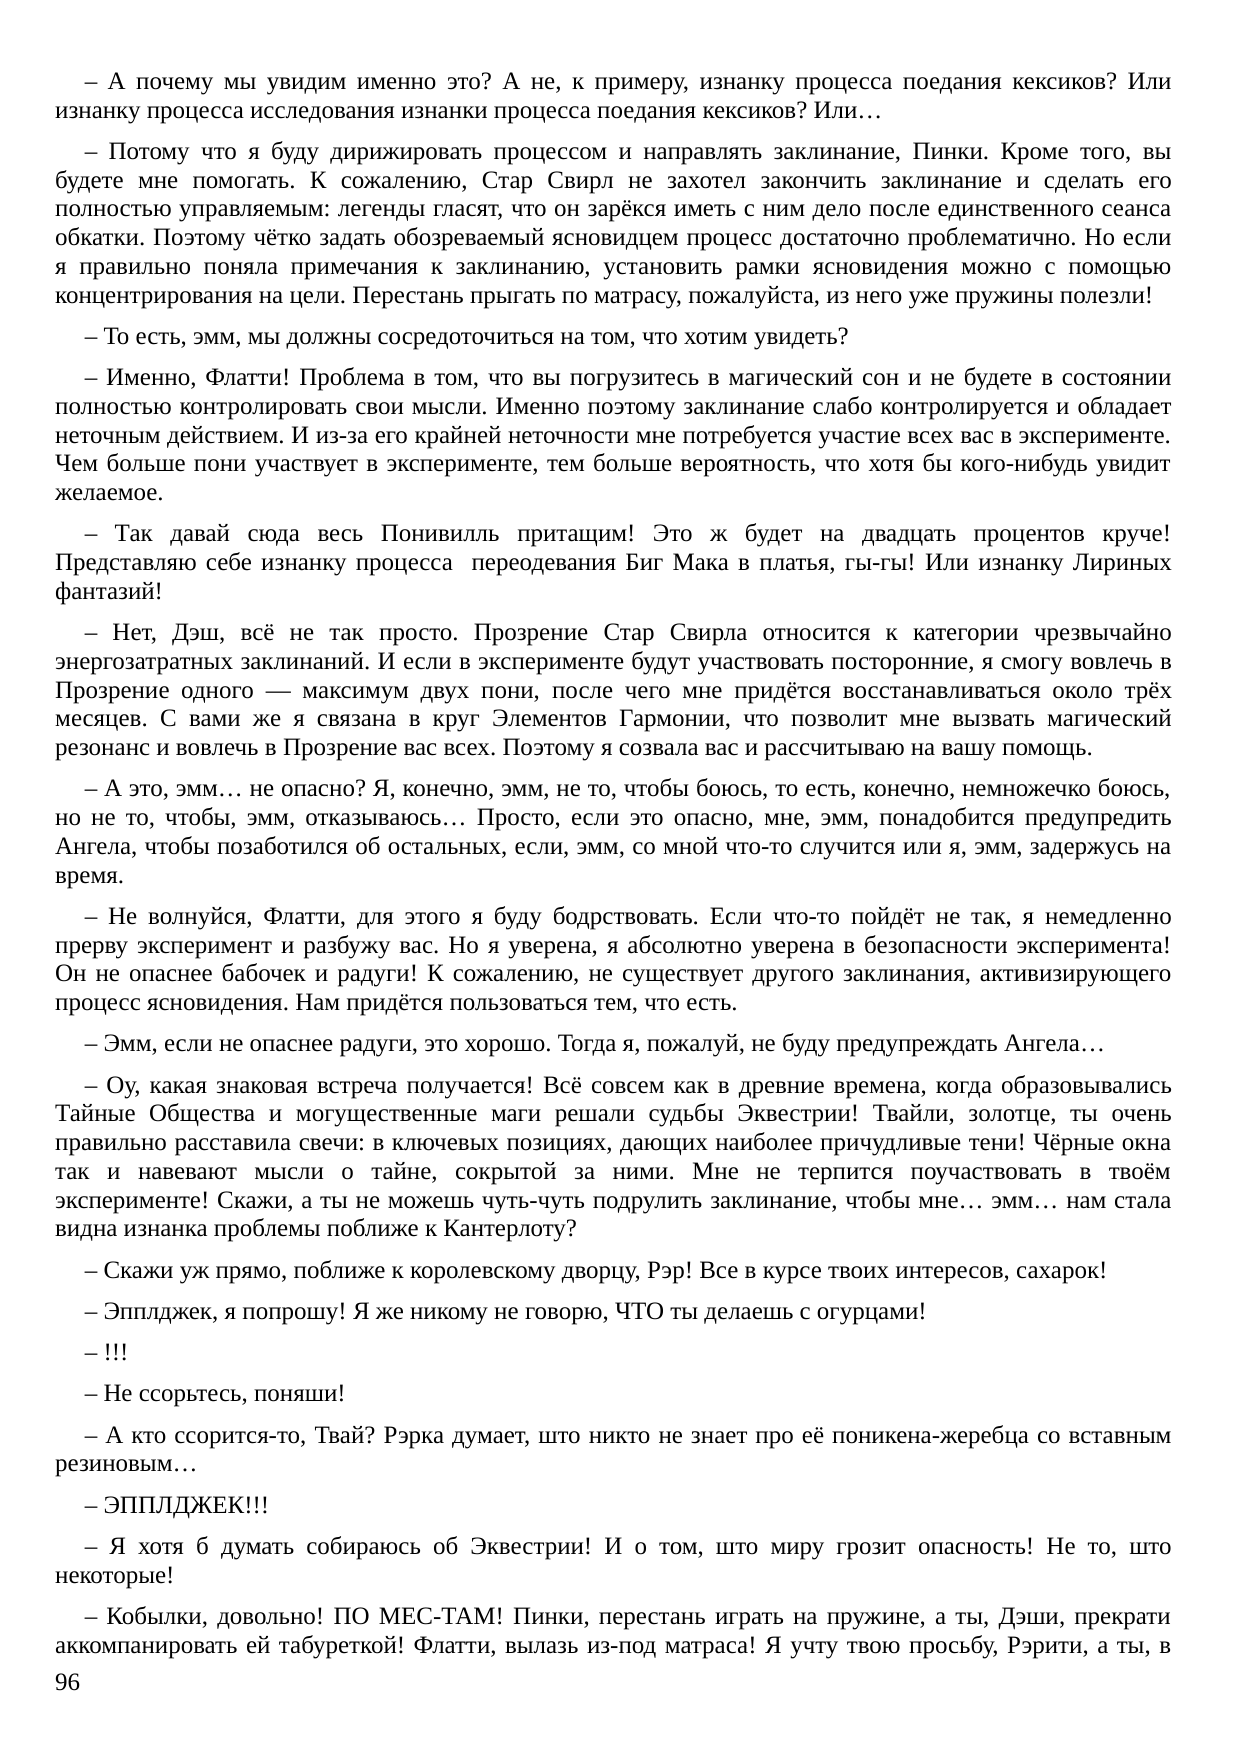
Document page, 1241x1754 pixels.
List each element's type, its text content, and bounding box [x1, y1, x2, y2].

text – А кто ссорится-то, Твай? Рэрка думает, што никто не знает про её поникена-жеребца со вставным резиновым… [55, 1420, 1173, 1477]
text – А почему мы увидим именно это? А не, к примеру, изнанку процесса поедания кексиков? Или изнанку процесса исследования изнанки процесса поедания кексиков? Или… [55, 66, 1173, 123]
text – Я хотя б думать собираюсь об Эквестрии! И о том, што миру грозит опасность! Не то, што некоторые! [55, 1531, 1173, 1588]
text – Не волнуйся, Флатти, для этого я буду бодрствовать. Если что-то пойдёт не так, я немедленно прерву эксперимент и разбужу вас. Но я уверена, я абсолютно уверена в безопасности эксперимента! Он не опаснее бабочек и радуги! К сожалению, не существует другого заклинания, активизирующего процесс ясновидения. Нам придётся пользоваться тем, что есть. [55, 901, 1173, 1016]
text – Не ссорьтесь, поняши! [55, 1378, 1173, 1407]
text – Нет, Дэш, всё не так просто. Прозрение Стар Свирла относится к категории чрезвычайно энергозатратных заклинаний. И если в эксперименте будут участвовать посторонние, я смогу вовлечь в Прозрение одного — максимум двух пони, после чего мне придётся восстанавливаться около трёх месяцев. С вами же я связана в круг Элементов Гармонии, что позволит мне вызвать магический резонанс и вовлечь в Прозрение вас всех. Поэтому я созвала вас и рассчитываю на вашу помощь. [55, 617, 1173, 761]
text – То есть, эмм, мы должны сосредоточиться на том, что хотим увидеть? [55, 321, 1173, 350]
text – ЭППЛДЖЕК!!! [55, 1490, 1173, 1518]
text – Именно, Флатти! Проблема в том, что вы погрузитесь в магический сон и не будете в состоянии полностью контролировать свои мысли. Именно поэтому заклинание слабо контролируется и обладает неточным действием. И из-за его крайней неточности мне потребуется участие всех вас в эксперименте. Чем больше пони участвует в эксперименте, тем больше вероятность, что хотя бы кого-нибудь увидит желаемое. [55, 362, 1173, 506]
text – Эпплджек, я попрошу! Я же никому не говорю, ЧТО ты делаешь с огурцами! [55, 1296, 1173, 1325]
text – Скажи уж прямо, поближе к королевскому дворцу, Рэр! Все в курсе твоих интересов, сахарок! [55, 1255, 1173, 1283]
text – Кобылки, довольно! ПО МЕС-ТАМ! Пинки, перестань играть на пружине, а ты, Дэши, прекрати аккомпанировать ей табуреткой! Флатти, вылазь из-под матраса! Я учту твою просьбу, Рэрити, а ты, в [55, 1601, 1173, 1658]
text – Оу, какая знаковая встреча получается! Всё совсем как в древние времена, когда образовывались Тайные Общества и могущественные маги решали судьбы Эквестрии! Твайли, золотце, ты очень правильно расставила свечи: в ключевых позициях, дающих наиболее причудливые тени! Чёрные окна так и навевают мысли о тайне, сокрытой за ними. Мне не терпится поучаствовать в твоём эксперименте! Скажи, а ты не можешь чуть-чуть подрулить заклинание, чтобы мне… эмм… нам стала видна изнанка проблемы поближе к Кантерлоту? [55, 1070, 1173, 1242]
text – А это, эмм… не опасно? Я, конечно, эмм, не то, чтобы боюсь, то есть, конечно, немножечко боюсь, но не то, чтобы, эмм, отказываюсь… Просто, если это опасно, мне, эмм, понадобится предупредить Ангела, чтобы позаботился об остальных, если, эмм, со мной что-то случится или я, эмм, задержусь на время. [55, 773, 1173, 888]
text – !!! [55, 1337, 1173, 1366]
text – Так давай сюда весь Понивилль притащим! Это ж будет на двадцать процентов круче! Представляю себе изнанку процесса переодевания Биг Мака в платья, гы-гы! Или изнанку Лириных фантазий! [55, 518, 1173, 605]
text – Потому что я буду дирижировать процессом и направлять заклинание, Пинки. Кроме того, вы будете мне помогать. К сожалению, Стар Свирл не захотел закончить заклинание и сделать его полностью управляемым: легенды гласят, что он зарёкся иметь с ним дело после единственного сеанса обкатки. Поэтому чётко задать обозреваемый ясновидцем процесс достаточно проблематично. Но если я правильно поняла примечания к заклинанию, установить рамки ясновидения можно с помощью концентрирования на цели. Перестань прыгать по матрасу, пожалуйста, из него уже пружины полезли! [55, 136, 1173, 308]
text – Эмм, если не опаснее радуги, это хорошо. Тогда я, пожалуй, не буду предупреждать Ангела… [55, 1028, 1173, 1057]
